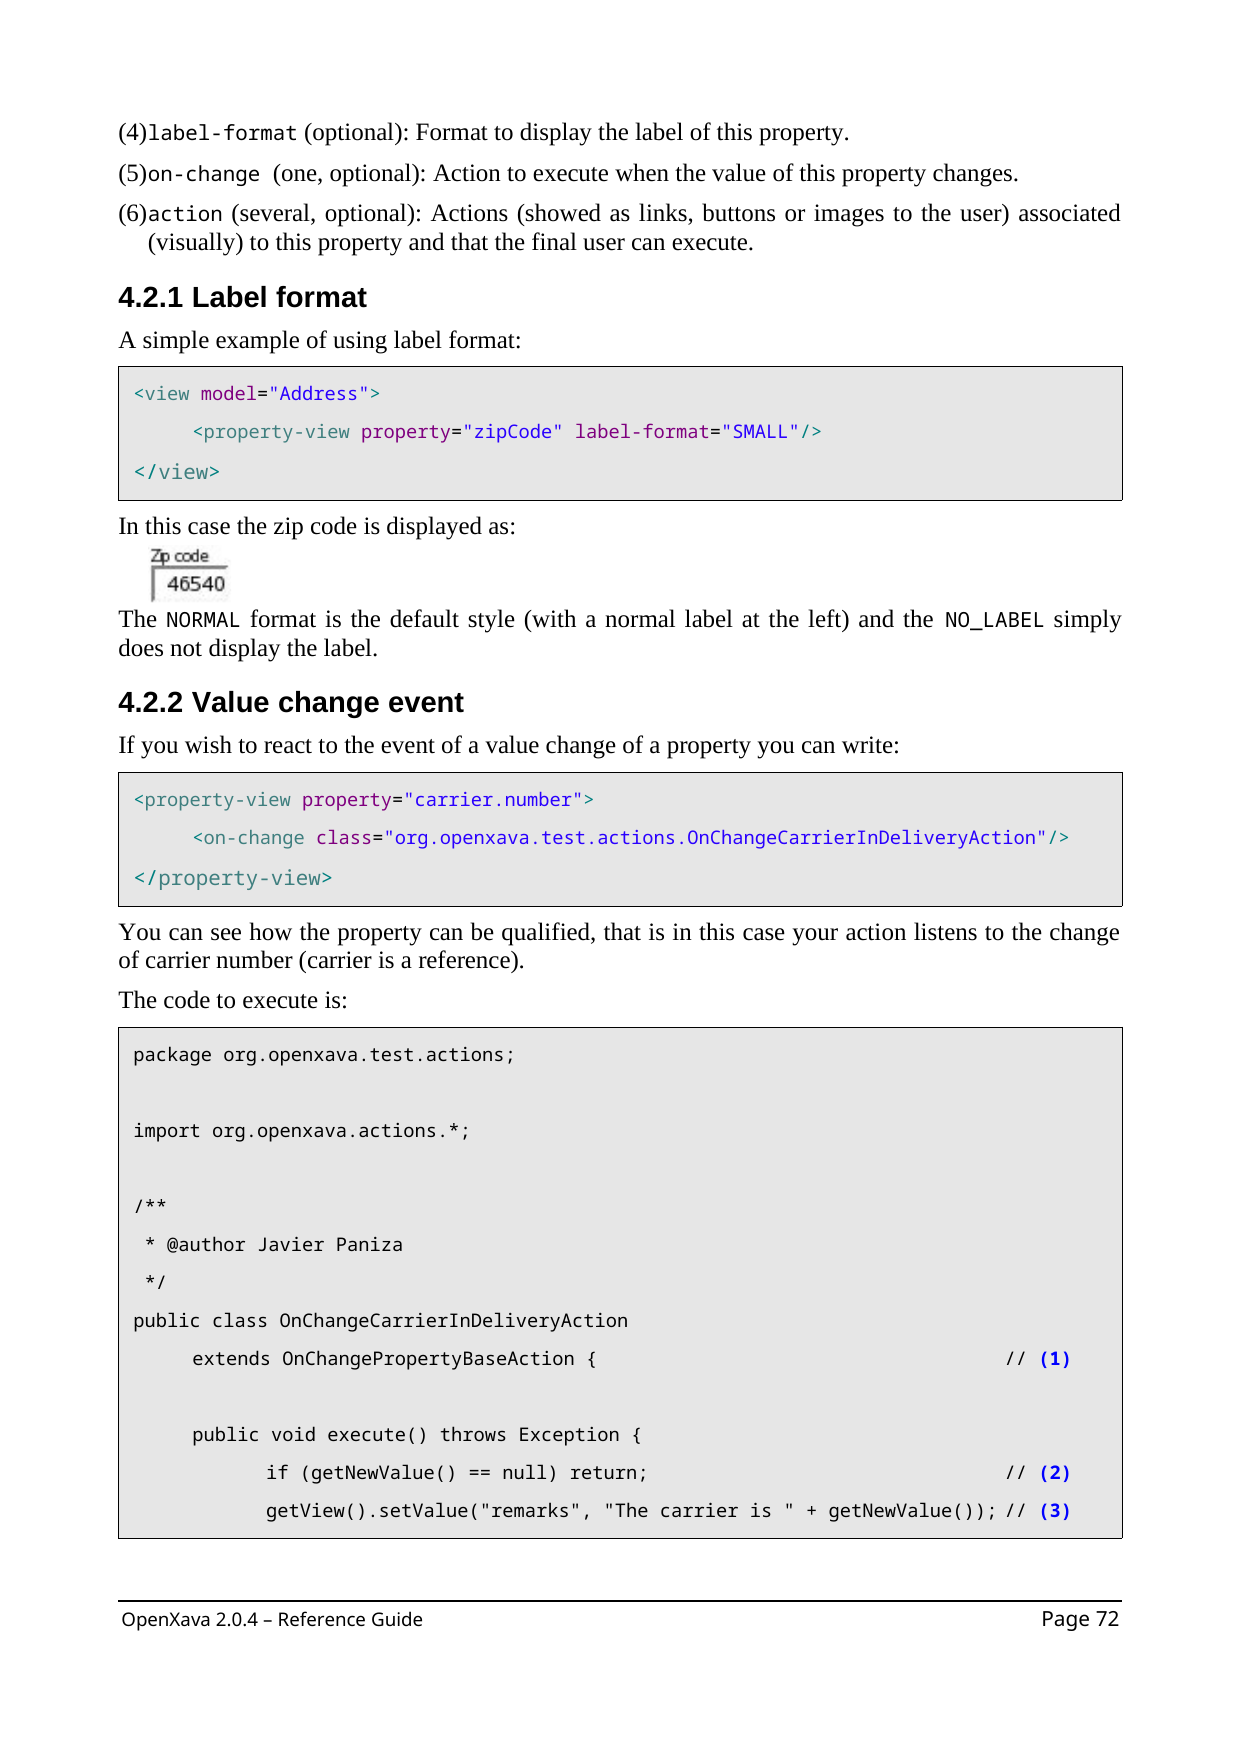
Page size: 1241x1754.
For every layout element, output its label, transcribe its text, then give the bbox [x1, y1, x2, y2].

text The NORMAL format is the default style (with a normal label at the left) and the NO_LABEL simply does not display the label. [118, 606, 1122, 661]
text public class OnChangeCarrierInDeliveryAction [119, 1293, 1122, 1331]
text </property-view> [119, 848, 1122, 906]
text */ [119, 1255, 1122, 1293]
text <on-change class="org.openxava.test.actions.OnChangeCarrierInDeliveryAction"/> [119, 810, 1122, 848]
list action (several, optional): Actions (showed as links, buttons or images to the user) associated (visually) to this property and that the final user can execute. [118, 199, 1122, 256]
subtitle Value change event [118, 686, 1122, 719]
text extends OnChangePropertyBaseAction { // (1) [119, 1331, 1122, 1369]
text If you wish to react to the event of a value change of a property you can write: [118, 732, 1122, 759]
text <property-view property="carrier.number"> [119, 773, 1122, 810]
text <property-view property="zipCode" label-format="SMALL"/> [119, 404, 1122, 442]
list on-change (one, optional): Action to execute when the value of this property changes. [118, 159, 1122, 187]
text getView().setValue("remarks", "The carrier is " + getNewValue()); // (3) [119, 1483, 1122, 1538]
text <view model="Address"> [119, 367, 1122, 404]
text You can see how the property can be qualified, that is in this case your action listens to the change of carrier number (carrier is a reference). [118, 918, 1122, 974]
text public void execute() throws Exception { [119, 1407, 1122, 1445]
text * @author Javier Paniza [119, 1217, 1122, 1255]
picture [148, 545, 232, 606]
text </view> [119, 442, 1122, 500]
text /** [119, 1179, 1122, 1217]
text import org.openxava.actions.*; [119, 1103, 1122, 1141]
text if (getNewValue() == null) return; // (2) [119, 1445, 1122, 1483]
text The code to execute is: [118, 986, 1122, 1014]
text In this case the zip code is displayed as: [118, 512, 1122, 540]
subtitle Label format [118, 281, 1122, 313]
text package org.openxava.test.actions; [119, 1028, 1122, 1064]
list label-format (optional): Format to display the label of this property. [118, 118, 1122, 146]
text A simple example of using label format: [118, 326, 1122, 353]
